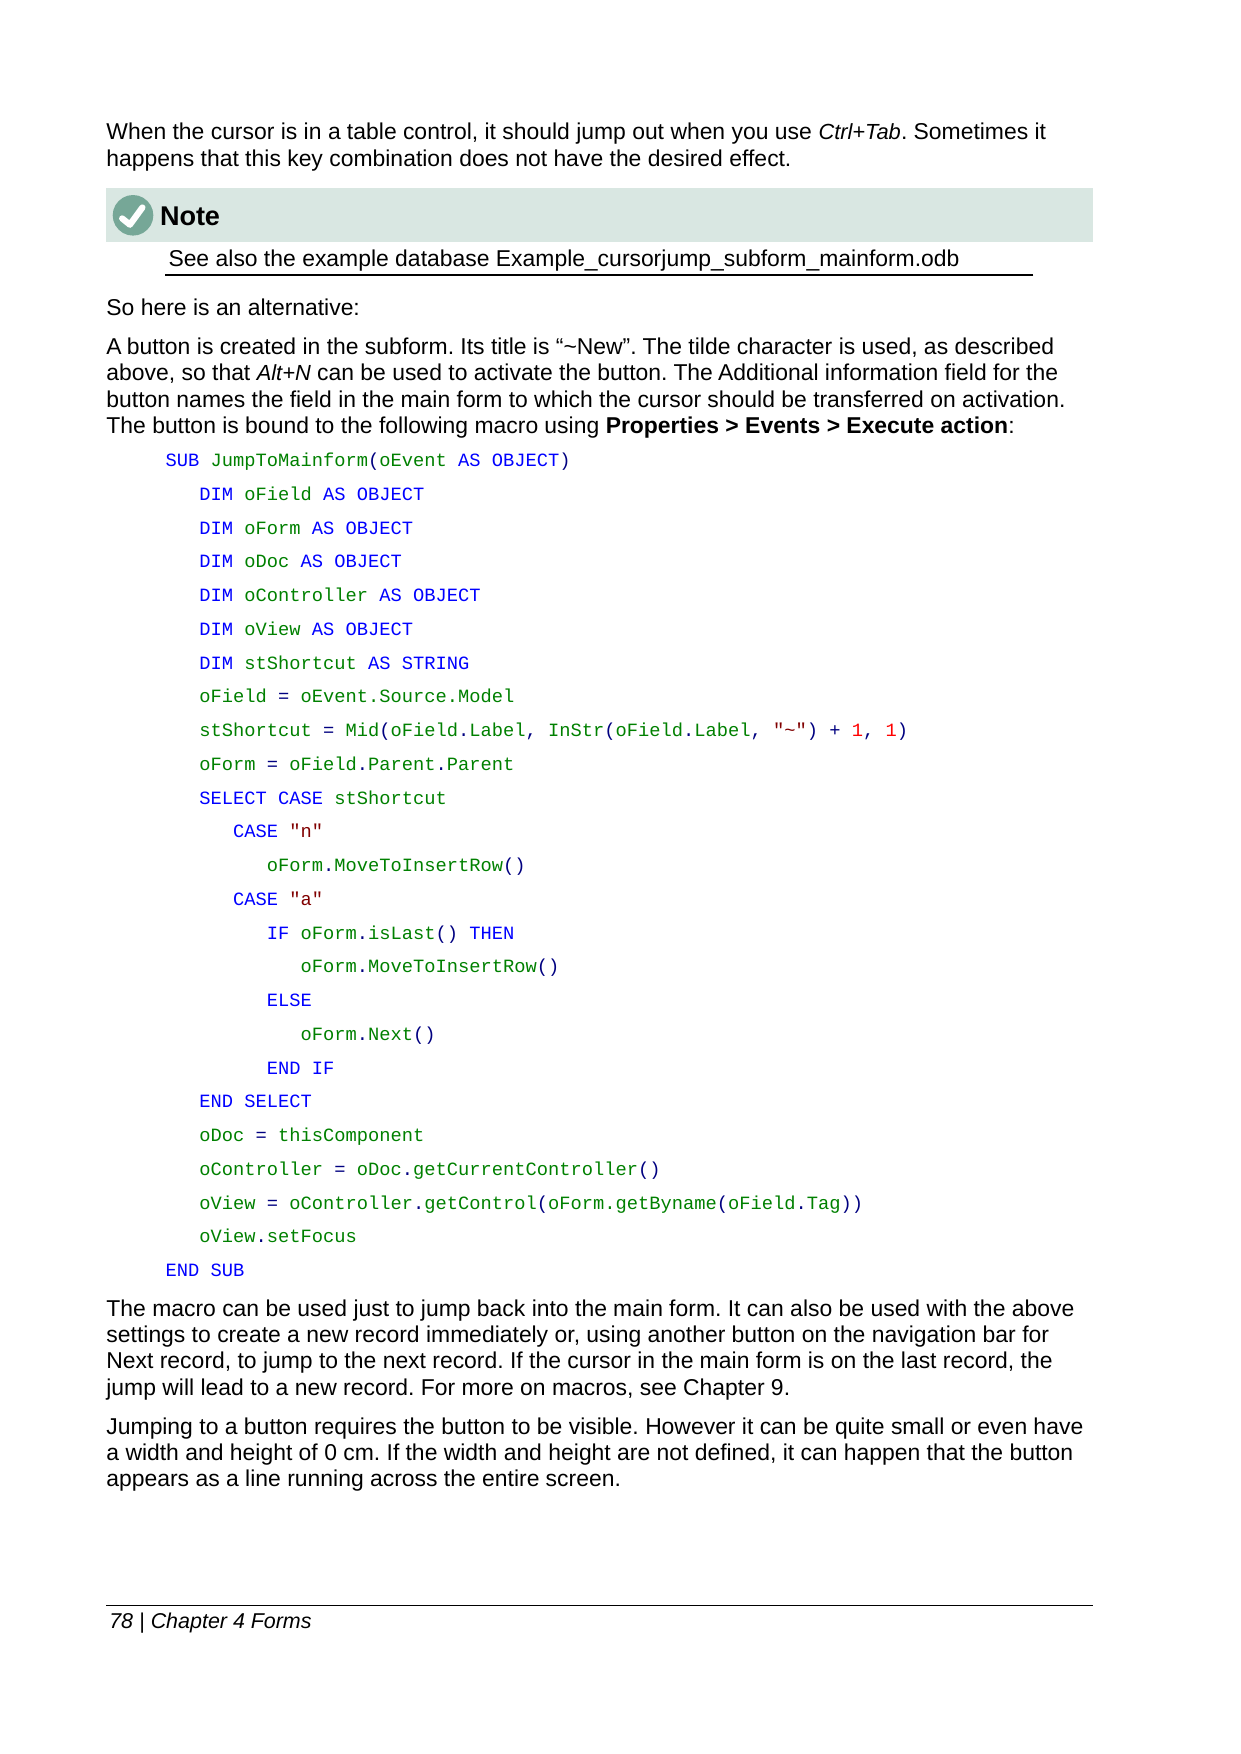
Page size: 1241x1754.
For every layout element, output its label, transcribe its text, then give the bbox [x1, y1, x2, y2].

text CASE "a" [165, 890, 1093, 911]
text The macro can be used just to jump back into the main form. It can also be used with the above settings to create a new record immediately or, using another button on the navigation bar for Next record, to jump to the next record. If the cursor in the main form is on the last record, the jump will lead to a new record. For more on macros, see Chapter 9. [106, 1295, 1093, 1400]
text A button is created in the subform. Its title is “~New”. The tilde character is used, as described above, so that Alt+N can be used to activate the button. The Additional information field for the button names the field in the main form to which the cursor should be transferred on activation. The button is bound to the following macro using Properties > Events > Execute action: [106, 333, 1093, 438]
text oView = oController.getControl(oForm.getByname(oField.Tag)) [165, 1193, 1093, 1215]
text END SELECT [165, 1092, 1093, 1113]
text oForm.MoveToInsertRow() [165, 856, 1093, 877]
text oForm = oField.Parent.Parent [165, 755, 1093, 776]
text DIM oView AS OBJECT [165, 620, 1093, 641]
subtitle Note [106, 188, 1093, 242]
text SELECT CASE stShortcut [165, 788, 1093, 810]
text When the cursor is in a table control, it should jump out when you use Ctrl+Tab. Sometimes it happens that this key combination does not have the desired effect. [106, 118, 1093, 171]
text ELSE [165, 991, 1093, 1012]
text So here is an alternative: [106, 294, 1093, 321]
text Jumping to a button requires the button to be visible. However it can be quite small or even have a width and height of 0 cm. If the width and height are not defined, it can happen that the button appears as a line running across the entire screen. [106, 1413, 1093, 1492]
text DIM oController AS OBJECT [165, 586, 1093, 607]
text DIM oField AS OBJECT [165, 485, 1093, 506]
text SUB JumpToMainform(oEvent AS OBJECT) [165, 451, 1093, 472]
text oDoc = thisComponent [165, 1126, 1093, 1147]
text CASE "n" [165, 822, 1093, 843]
text oForm.MoveToInsertRow() [165, 957, 1093, 978]
text stShortcut = Mid(oField.Label, InStr(oField.Label, "~") + 1, 1) [165, 721, 1093, 742]
text END IF [165, 1058, 1093, 1080]
text IF oForm.isLast() THEN [165, 923, 1093, 945]
text See also the example database Example_cursorjump_subform_mainform.odb [165, 242, 1033, 274]
text DIM oDoc AS OBJECT [165, 552, 1093, 573]
text oField = oEvent.Source.Model [165, 687, 1093, 708]
text END SUB [165, 1261, 1093, 1282]
text DIM stShortcut AS STRING [165, 653, 1093, 675]
text oController = oDoc.getCurrentController() [165, 1160, 1093, 1181]
text oView.setFocus [165, 1227, 1093, 1248]
text oForm.Next() [165, 1025, 1093, 1046]
text DIM oForm AS OBJECT [165, 518, 1093, 540]
